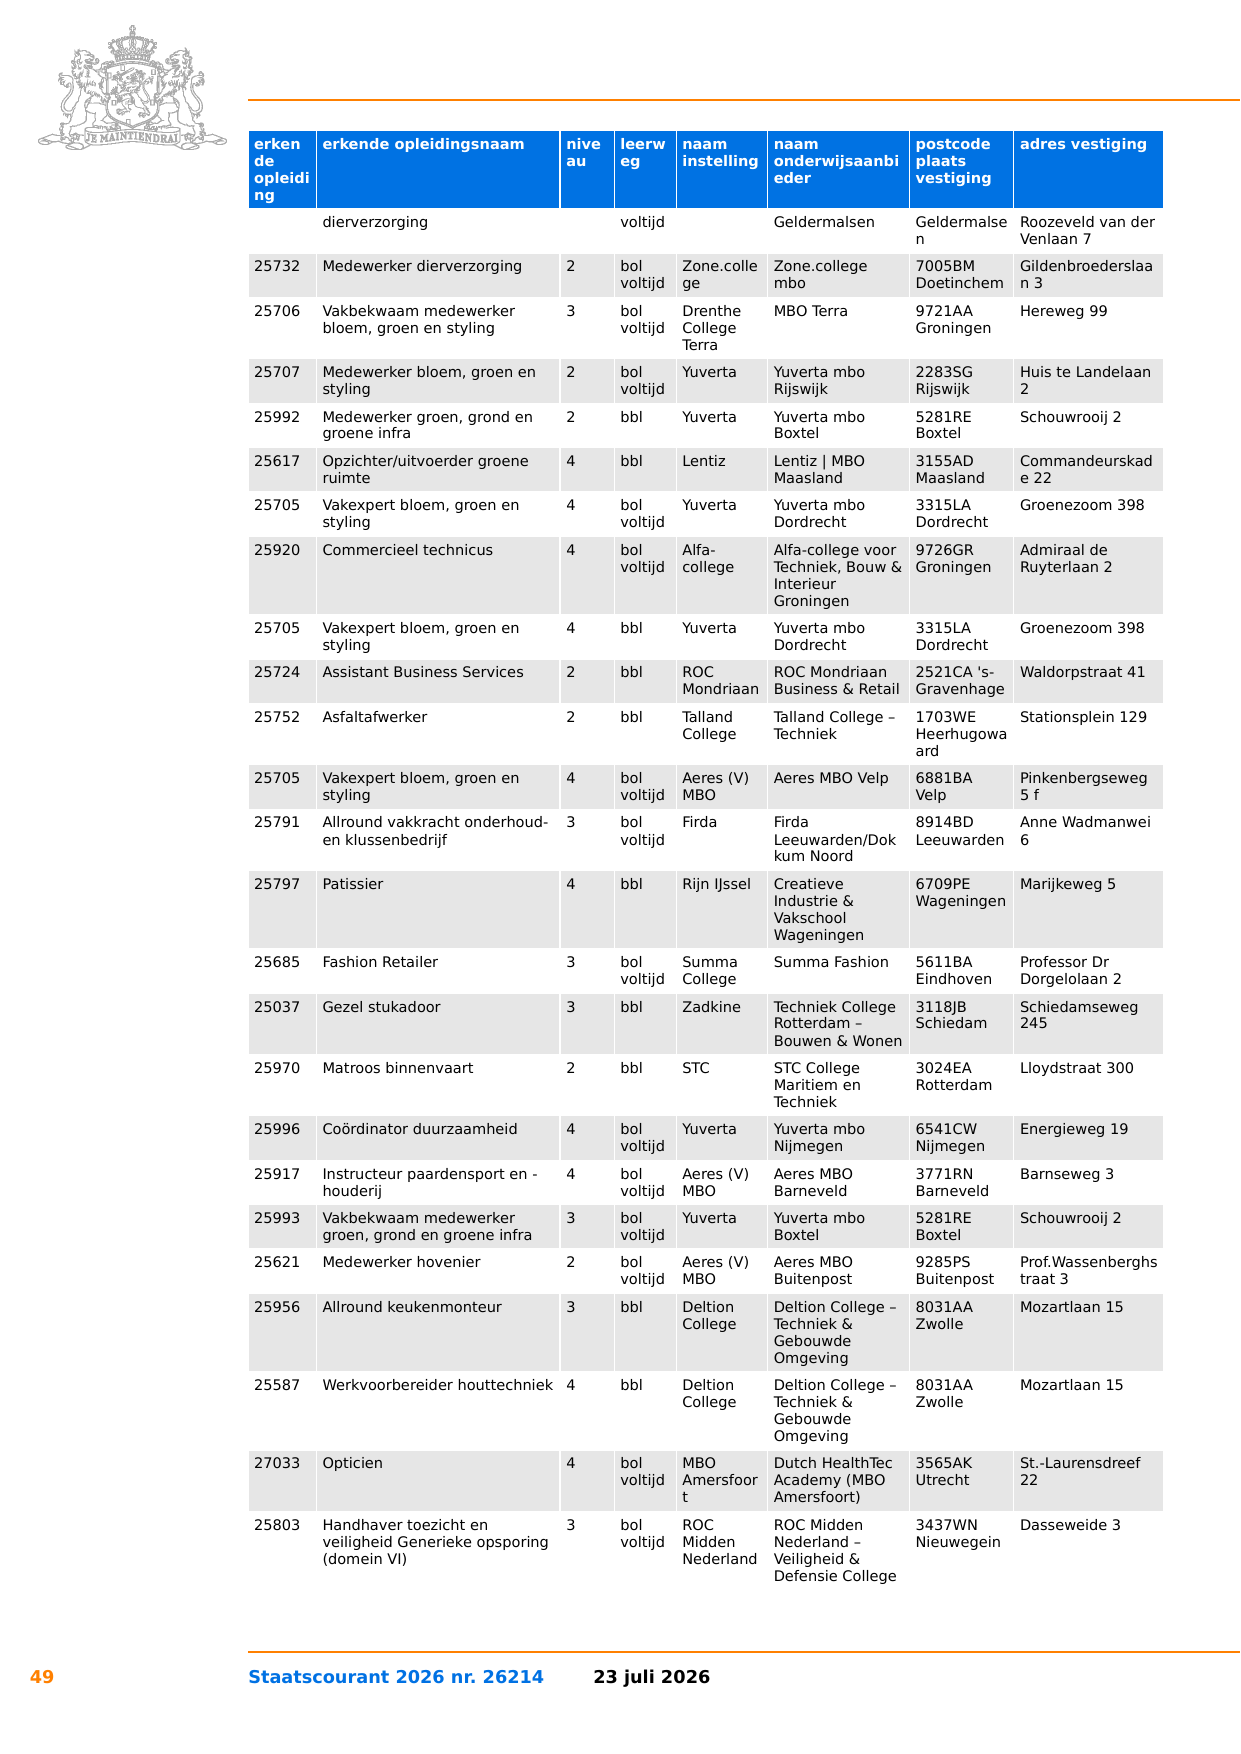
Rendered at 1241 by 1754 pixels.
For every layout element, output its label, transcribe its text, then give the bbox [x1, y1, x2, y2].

table_cell bbl [615, 994, 676, 1054]
table_cell Gildenbroederslaan 3 [1014, 254, 1163, 297]
table_cell Matroos binnenvaart [317, 1055, 559, 1115]
table_cell Rijn IJssel [677, 871, 767, 948]
table_cell Roozeveld van der Venlaan 7 [1014, 209, 1163, 253]
table_cell 25956 [249, 1294, 316, 1371]
table_cell Schouwrooij 2 [1014, 1205, 1163, 1248]
table_cell Yuverta mbo Rijswijk [768, 359, 909, 403]
table_cell Medewerker dierverzorging [317, 254, 559, 297]
table_cell Alfa-college [677, 537, 767, 614]
table_cell Geldermalsen [768, 209, 909, 253]
table_cell Patissier [317, 871, 559, 948]
table_cell Aeres (V) MBO [677, 1250, 767, 1293]
table_cell Yuverta mbo Dordrecht [768, 615, 909, 658]
table_cell 25724 [249, 660, 316, 703]
table_cell 9721AA Groningen [910, 298, 1013, 358]
table_cell 25705 [249, 615, 316, 658]
table_cell bbl [615, 615, 676, 658]
table_cell 3 [561, 298, 614, 358]
table_cell Vakexpert bloem, groen en styling [317, 493, 559, 536]
table_cell 3 [561, 949, 614, 993]
table_cell 4 [561, 448, 614, 491]
table_cell Lentiz [677, 448, 767, 491]
table_cell [561, 209, 614, 253]
table_cell 25705 [249, 765, 316, 809]
table_cell 25996 [249, 1116, 316, 1160]
table_cell Hereweg 99 [1014, 298, 1163, 358]
table_cell 4 [561, 1372, 614, 1449]
table_cell Prof.Wassenberghstraat 3 [1014, 1250, 1163, 1293]
table_cell Alfa-college voor Techniek, Bouw & Interieur Groningen [768, 537, 909, 614]
table_cell Vakexpert bloem, groen en styling [317, 615, 559, 658]
table_cell Deltion College [677, 1372, 767, 1449]
table_cell Huis te Landelaan 2 [1014, 359, 1163, 403]
table_cell 5281RE Boxtel [910, 1205, 1013, 1248]
table_cell 2 [561, 254, 614, 297]
table_cell Deltion College [677, 1294, 767, 1371]
table_cell bol voltijd [615, 359, 676, 403]
table_cell 25706 [249, 298, 316, 358]
table_cell Medewerker bloem, groen en styling [317, 359, 559, 403]
table_cell 3 [561, 1512, 614, 1589]
table_cell Talland College – Techniek [768, 704, 909, 764]
table_cell Aeres (V) MBO [677, 765, 767, 809]
table_cell Mozartlaan 15 [1014, 1294, 1163, 1371]
table_cell 7005BM Doetinchem [910, 254, 1013, 297]
table_cell Werkvoorbereider houttechniek [317, 1372, 559, 1449]
table_cell 4 [561, 765, 614, 809]
table_cell St.-Laurensdreef 22 [1014, 1451, 1163, 1511]
table_cell Zone.college mbo [768, 254, 909, 297]
table_cell bol voltijd [615, 1250, 676, 1293]
table_header naam onderwijsaanbieder [768, 131, 909, 208]
table_cell 5611BA Eindhoven [910, 949, 1013, 993]
table_cell Groenezoom 398 [1014, 493, 1163, 536]
table_cell 25791 [249, 810, 316, 870]
table_cell 6709PE Wageningen [910, 871, 1013, 948]
table_cell ROC Midden Nederland – Veiligheid & Defensie College [768, 1512, 909, 1589]
table_header adres vestiging [1014, 131, 1163, 208]
table_cell 3024EA Rotterdam [910, 1055, 1013, 1115]
table_cell Summa College [677, 949, 767, 993]
table_cell bbl [615, 1294, 676, 1371]
table_cell Waldorpstraat 41 [1014, 660, 1163, 703]
table_cell 3 [561, 810, 614, 870]
table_cell 4 [561, 537, 614, 614]
table_cell MBO Amersfoort [677, 1451, 767, 1511]
table_cell Opzichter/uitvoerder groene ruimte [317, 448, 559, 491]
table_cell bol voltijd [615, 1451, 676, 1511]
table_cell bbl [615, 1055, 676, 1115]
table_cell Instructeur paardensport en -houderij [317, 1161, 559, 1204]
table_cell 25797 [249, 871, 316, 948]
table_cell bol voltijd [615, 949, 676, 993]
table_header postcode plaats vestiging [910, 131, 1013, 208]
table_cell bol voltijd [615, 493, 676, 536]
table_cell Anne Wadmanwei 6 [1014, 810, 1163, 870]
table_cell 25993 [249, 1205, 316, 1248]
table_cell 4 [561, 1161, 614, 1204]
table_header erkende opleiding [249, 131, 316, 208]
table_cell ROC Mondriaan Business & Retail [768, 660, 909, 703]
table_cell Talland College [677, 704, 767, 764]
table_cell Energieweg 19 [1014, 1116, 1163, 1160]
table_cell Handhaver toezicht en veiligheid Generieke opsporing (domein VI) [317, 1512, 559, 1589]
table_cell bbl [615, 871, 676, 948]
table_cell 8914BD Leeuwarden [910, 810, 1013, 870]
table_cell 3771RN Barneveld [910, 1161, 1013, 1204]
table_cell Yuverta [677, 1205, 767, 1248]
table_cell 25707 [249, 359, 316, 403]
table_cell bol voltijd [615, 1116, 676, 1160]
table_cell Aeres MBO Barneveld [768, 1161, 909, 1204]
table_cell 3 [561, 994, 614, 1054]
table_cell Creatieve Industrie & Vakschool Wageningen [768, 871, 909, 948]
table_cell Techniek College Rotterdam – Bouwen & Wonen [768, 994, 909, 1054]
table_cell Vakbekwaam medewerker bloem, groen en styling [317, 298, 559, 358]
table_cell bbl [615, 660, 676, 703]
table_cell 2 [561, 1250, 614, 1293]
table_cell 4 [561, 1451, 614, 1511]
table_cell bbl [615, 1372, 676, 1449]
table_cell Marijkeweg 5 [1014, 871, 1163, 948]
table_cell 2 [561, 704, 614, 764]
table_cell 25705 [249, 493, 316, 536]
table_cell Firda [677, 810, 767, 870]
table_cell Yuverta mbo Boxtel [768, 404, 909, 447]
table_cell Medewerker hovenier [317, 1250, 559, 1293]
table_cell ROC Mondriaan [677, 660, 767, 703]
picture [38, 25, 227, 150]
table_cell 6881BA Velp [910, 765, 1013, 809]
table_cell [677, 209, 767, 253]
table_cell Gezel stukadoor [317, 994, 559, 1054]
table_cell Barnseweg 3 [1014, 1161, 1163, 1204]
table_cell 4 [561, 1116, 614, 1160]
table_cell Stationsplein 129 [1014, 704, 1163, 764]
table_cell Geldermalsen [910, 209, 1013, 253]
table_cell Drenthe College Terra [677, 298, 767, 358]
table_cell 3 [561, 1294, 614, 1371]
table_cell Professor Dr Dorgelolaan 2 [1014, 949, 1163, 993]
table_header leerweg [615, 131, 676, 208]
table_cell 1703WE Heerhugowaard [910, 704, 1013, 764]
table_cell 25752 [249, 704, 316, 764]
table_cell 27033 [249, 1451, 316, 1511]
table_cell bol voltijd [615, 298, 676, 358]
table_cell Yuverta mbo Dordrecht [768, 493, 909, 536]
table_cell 25917 [249, 1161, 316, 1204]
table_cell Groenezoom 398 [1014, 615, 1163, 658]
table_cell STC [677, 1055, 767, 1115]
table_header niveau [561, 131, 614, 208]
table_cell 4 [561, 493, 614, 536]
table_cell bbl [615, 704, 676, 764]
table_cell Aeres MBO Buitenpost [768, 1250, 909, 1293]
table_cell ROC Midden Nederland [677, 1512, 767, 1589]
table_cell 25920 [249, 537, 316, 614]
table_cell Yuverta [677, 493, 767, 536]
table_cell 9726GR Groningen [910, 537, 1013, 614]
table_cell 3155AD Maasland [910, 448, 1013, 491]
table_cell 25803 [249, 1512, 316, 1589]
table_cell Schiedamseweg 245 [1014, 994, 1163, 1054]
table_cell Aeres MBO Velp [768, 765, 909, 809]
table_cell 9285PS Buitenpost [910, 1250, 1013, 1293]
table_cell 3118JB Schiedam [910, 994, 1013, 1054]
table_cell 2 [561, 404, 614, 447]
table_cell Schouwrooij 2 [1014, 404, 1163, 447]
table_cell Pinkenbergseweg 5 f [1014, 765, 1163, 809]
table_cell Zone.college [677, 254, 767, 297]
table_cell Vakbekwaam medewerker groen, grond en groene infra [317, 1205, 559, 1248]
table_cell Yuverta [677, 359, 767, 403]
table_cell Vakexpert bloem, groen en styling [317, 765, 559, 809]
table_cell 6541CW Nijmegen [910, 1116, 1013, 1160]
table_cell 2 [561, 1055, 614, 1115]
table_cell 25587 [249, 1372, 316, 1449]
table_cell Coördinator duurzaamheid [317, 1116, 559, 1160]
table_cell 2283SG Rijswijk [910, 359, 1013, 403]
table_cell Yuverta mbo Boxtel [768, 1205, 909, 1248]
table_cell 25621 [249, 1250, 316, 1293]
table_cell 25617 [249, 448, 316, 491]
table_cell 5281RE Boxtel [910, 404, 1013, 447]
table_cell Deltion College – Techniek & Gebouwde Omgeving [768, 1294, 909, 1371]
table_cell Summa Fashion [768, 949, 909, 993]
table_cell Lentiz | MBO Maasland [768, 448, 909, 491]
table_cell MBO Terra [768, 298, 909, 358]
table_cell 2521CA 's-Gravenhage [910, 660, 1013, 703]
table_cell Lloydstraat 300 [1014, 1055, 1163, 1115]
table_cell Fashion Retailer [317, 949, 559, 993]
table_cell Medewerker groen, grond en groene infra [317, 404, 559, 447]
table_cell 3 [561, 1205, 614, 1248]
table_cell Deltion College – Techniek & Gebouwde Omgeving [768, 1372, 909, 1449]
table_cell bol voltijd [615, 1512, 676, 1589]
table_cell Allround keukenmonteur [317, 1294, 559, 1371]
table_cell Zadkine [677, 994, 767, 1054]
table_cell 2 [561, 660, 614, 703]
table_cell [249, 209, 316, 253]
table_cell Yuverta [677, 1116, 767, 1160]
table_cell Dutch HealthTec Academy (MBO Amersfoort) [768, 1451, 909, 1511]
table_cell dierverzorging [317, 209, 559, 253]
table_cell 8031AA Zwolle [910, 1372, 1013, 1449]
table_cell Aeres (V) MBO [677, 1161, 767, 1204]
table_cell Assistant Business Services [317, 660, 559, 703]
table_cell 25992 [249, 404, 316, 447]
table_cell Firda Leeuwarden/Dokkum Noord [768, 810, 909, 870]
table_cell Admiraal de Ruyterlaan 2 [1014, 537, 1163, 614]
table_cell 3315LA Dordrecht [910, 615, 1013, 658]
table_cell 3315LA Dordrecht [910, 493, 1013, 536]
table_cell voltijd [615, 209, 676, 253]
table_cell 25037 [249, 994, 316, 1054]
table_cell bbl [615, 404, 676, 447]
table_cell Commandeurskade 22 [1014, 448, 1163, 491]
table_cell Mozartlaan 15 [1014, 1372, 1163, 1449]
table_header erkende opleidingsnaam [317, 131, 559, 208]
table_cell Allround vakkracht onderhoud- en klussenbedrijf [317, 810, 559, 870]
table_cell bol voltijd [615, 1205, 676, 1248]
table_cell Asfaltafwerker [317, 704, 559, 764]
table_cell Commercieel technicus [317, 537, 559, 614]
table_cell Yuverta mbo Nijmegen [768, 1116, 909, 1160]
table_cell bol voltijd [615, 810, 676, 870]
table_cell Opticien [317, 1451, 559, 1511]
table_cell 3565AK Utrecht [910, 1451, 1013, 1511]
table_cell 3437WN Nieuwegein [910, 1512, 1013, 1589]
table_cell 8031AA Zwolle [910, 1294, 1013, 1371]
table_cell 25685 [249, 949, 316, 993]
table_cell 2 [561, 359, 614, 403]
table_cell 25732 [249, 254, 316, 297]
table_cell 4 [561, 871, 614, 948]
table_cell 25970 [249, 1055, 316, 1115]
table_cell Yuverta [677, 404, 767, 447]
table_cell STC College Maritiem en Techniek [768, 1055, 909, 1115]
table_cell Dasseweide 3 [1014, 1512, 1163, 1589]
table_cell Yuverta [677, 615, 767, 658]
table_cell bol voltijd [615, 1161, 676, 1204]
table_cell 4 [561, 615, 614, 658]
table_cell bol voltijd [615, 765, 676, 809]
table_cell bol voltijd [615, 537, 676, 614]
table_cell bbl [615, 448, 676, 491]
table_cell bol voltijd [615, 254, 676, 297]
table_header naam instelling [677, 131, 767, 208]
